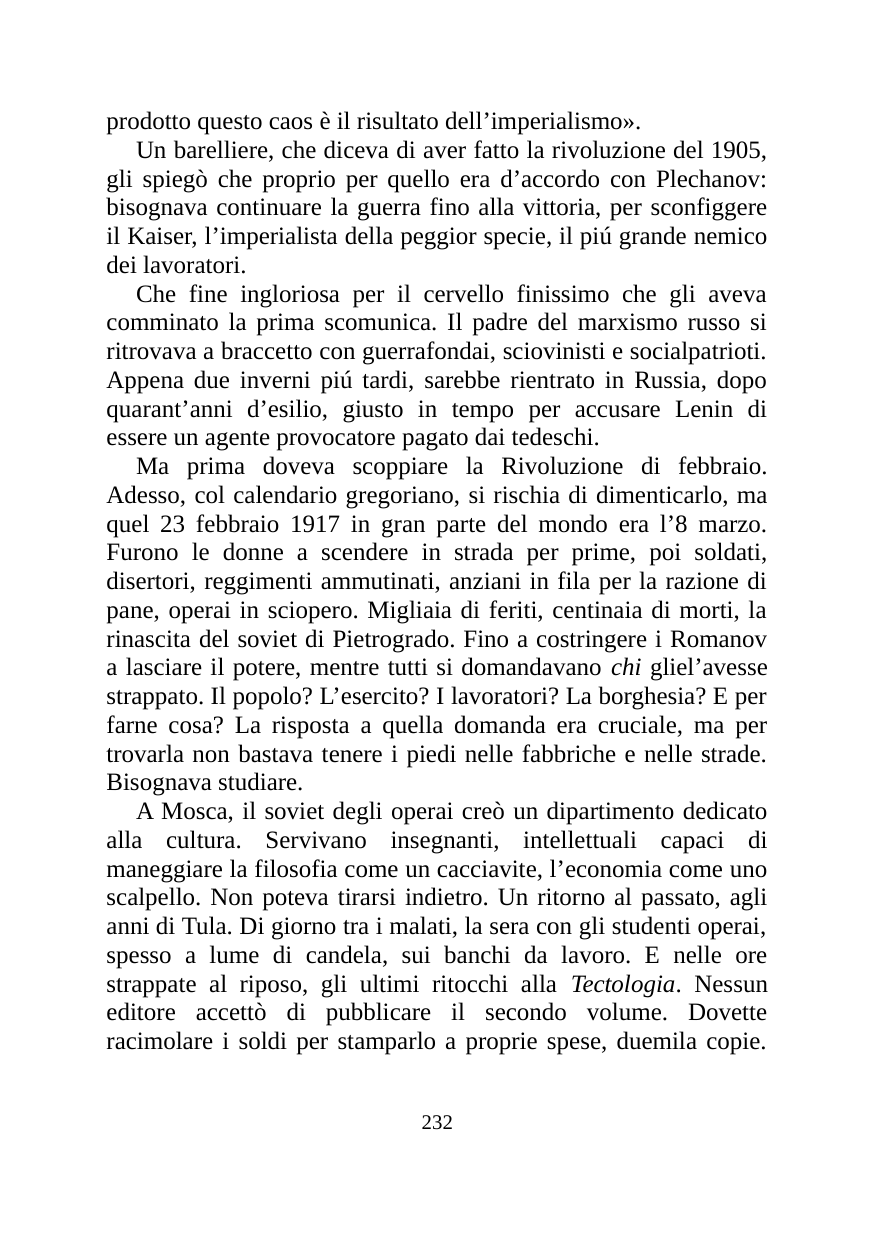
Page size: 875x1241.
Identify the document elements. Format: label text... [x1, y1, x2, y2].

text Un barelliere, che diceva di aver fatto la rivoluzione del 1905, gli spiegò che proprio per quello era d’accordo con Plechanov: bisognava continuare la guerra fino alla vittoria, per sconfiggere il Kaiser, l’imperialista della peggior specie, il piú grande nemico dei lavoratori. [106, 135, 768, 279]
text A Mosca, il soviet degli operai creò un dipartimento dedicato alla cultura. Servivano insegnanti, intellettuali capaci di maneggiare la filosofia come un cacciavite, l’economia come uno scalpello. Non poteva tirarsi indietro. Un ritorno al passato, agli anni di Tula. Di giorno tra i malati, la sera con gli studenti operai, spesso a lume di candela, sui banchi da lavoro. E nelle ore strappate al riposo, gli ultimi ritocchi alla Tectologia. Nessun editore accettò di pubblicare il secondo volume. Dovette racimolare i soldi per stamparlo a proprie spese, duemila copie. [106, 796, 768, 1055]
text prodotto questo caos è il risultato dell’imperialismo». [106, 106, 768, 135]
text Ma prima doveva scoppiare la Rivoluzione di febbraio. Adesso, col calendario gregoriano, si rischia di dimenticarlo, ma quel 23 febbraio 1917 in gran parte del mondo era l’8 marzo. Furono le donne a scendere in strada per prime, poi soldati, disertori, reggimenti ammutinati, anziani in fila per la razione di pane, operai in sciopero. Migliaia di feriti, centinaia di morti, la rinascita del soviet di Pietrogrado. Fino a costringere i Romanov a lasciare il potere, mentre tutti si domandavano chi gliel’avesse strappato. Il popolo? L’esercito? I lavoratori? La borghesia? E per farne cosa? La risposta a quella domanda era cruciale, ma per trovarla non bastava tenere i piedi nelle fabbriche e nelle strade. Bisognava studiare. [106, 451, 768, 796]
text Che fine ingloriosa per il cervello finissimo che gli aveva comminato la prima scomunica. Il padre del marxismo russo si ritrovava a braccetto con guerrafondai, sciovinisti e socialpatrioti. Appena due inverni piú tardi, sarebbe rientrato in Russia, dopo quarant’anni d’esilio, giusto in tempo per accusare Lenin di essere un agente provocatore pagato dai tedeschi. [106, 279, 768, 451]
